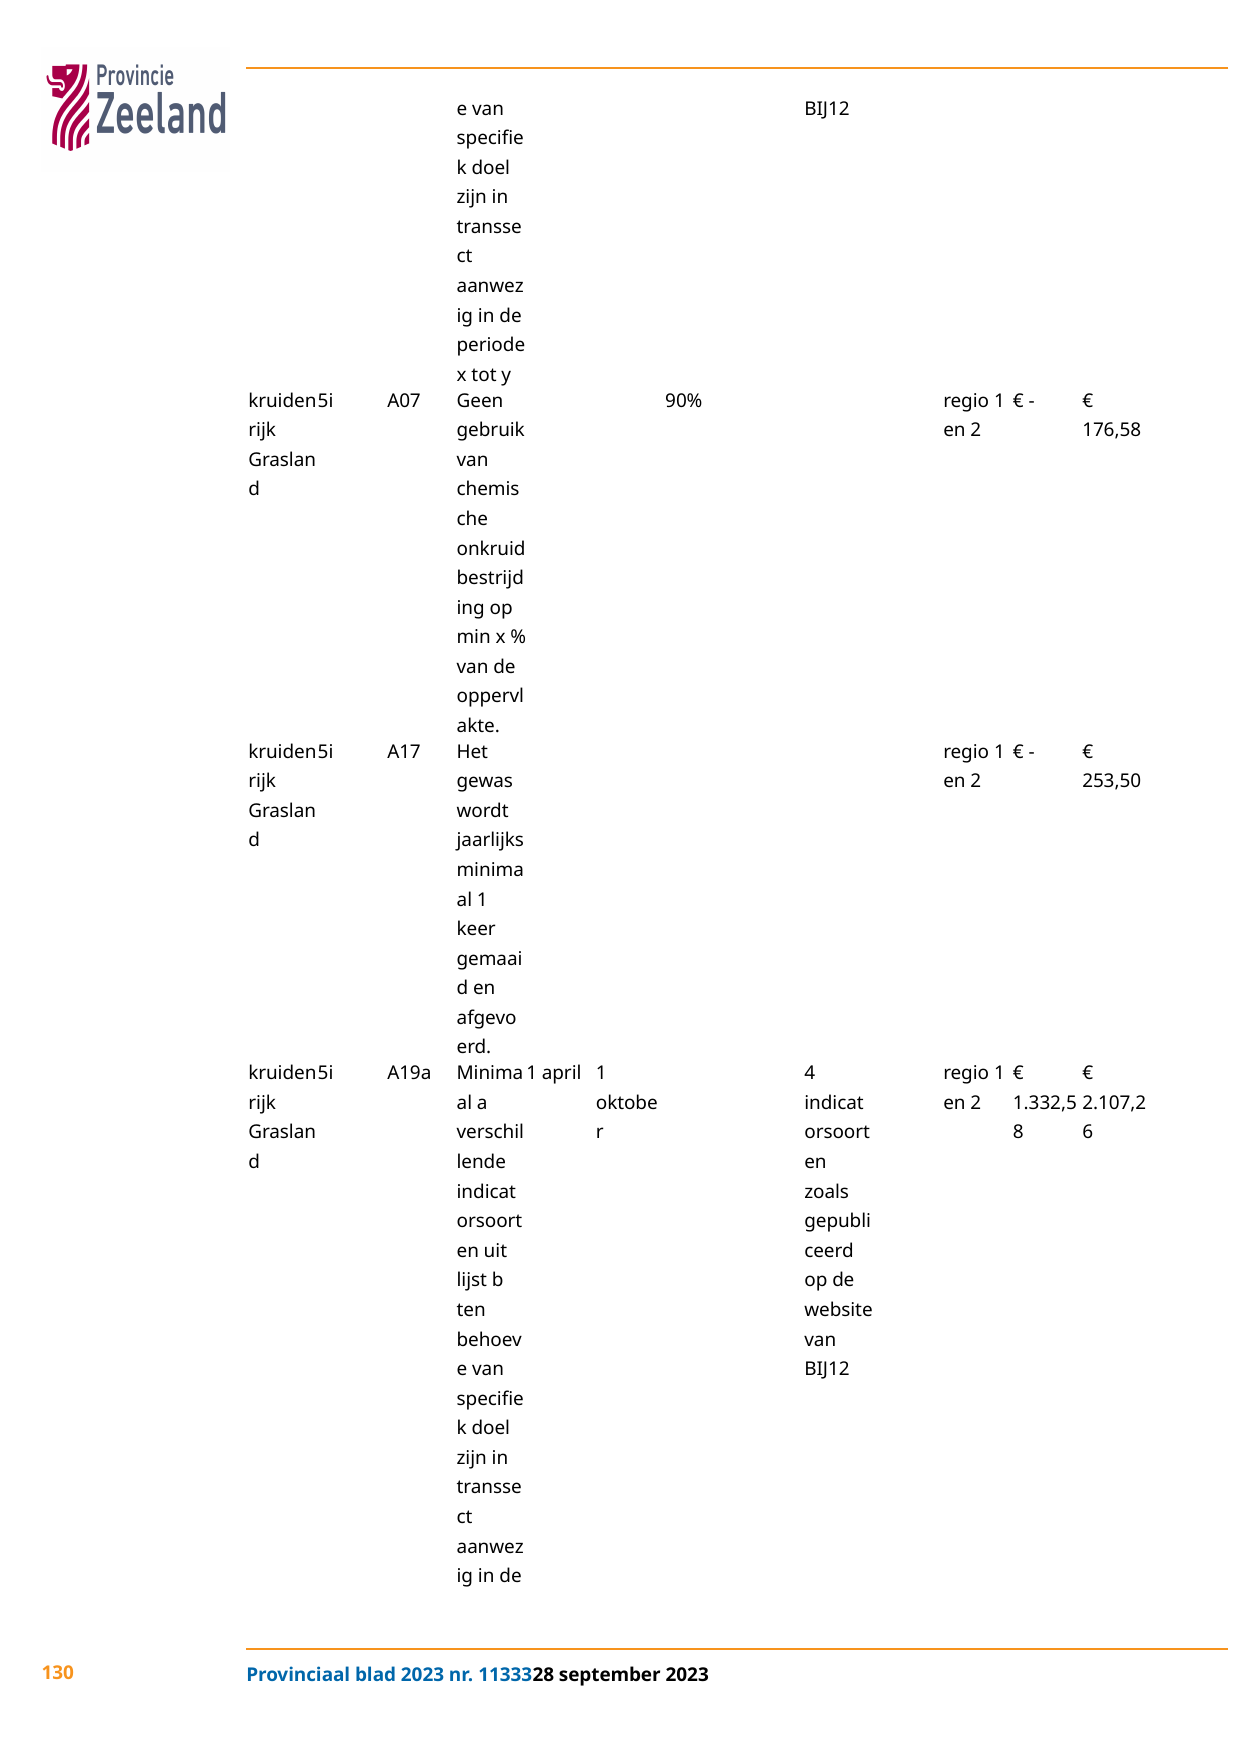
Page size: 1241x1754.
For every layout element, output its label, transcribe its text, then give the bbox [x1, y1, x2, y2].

table_cell [804, 387, 873, 738]
table_cell e van specifiek doel zijn in transsect aanwezig in de periode x tot y [456, 95, 526, 387]
table_cell Geen gebruik van chemische onkruidbestrijding op min x % van de oppervlakte. [456, 387, 526, 738]
table_cell Het gewas wordt jaarlijks minimaal 1 keer gemaaid en afgevoerd. [456, 738, 526, 1059]
table_cell [526, 95, 596, 387]
table_cell [1013, 95, 1082, 387]
table_cell A19a [387, 1060, 456, 1588]
table_cell [735, 95, 804, 387]
table_cell Minimaal a verschillende indicatorsoorten uit lijst b ten behoeve van specifiek doel zijn in transsect aanwezig in de [456, 1060, 526, 1588]
table_cell 5i [318, 738, 387, 1059]
table_cell 1 april [526, 1060, 596, 1588]
table_cell regio 1 en 2 [943, 738, 1013, 1059]
picture [41, 47, 231, 172]
table_cell € - [1013, 738, 1082, 1059]
table_cell [735, 387, 804, 738]
table_cell [1082, 95, 1152, 387]
table_cell [804, 738, 873, 1059]
table_cell [387, 95, 456, 387]
table_cell [874, 387, 943, 738]
table_cell regio 1 en 2 [943, 1060, 1013, 1588]
table_cell [735, 1060, 804, 1588]
table_cell 5i [318, 387, 387, 738]
table_cell [874, 738, 943, 1059]
table_cell 5i [318, 1060, 387, 1588]
table_cell [596, 738, 665, 1059]
table_cell [665, 738, 734, 1059]
table_cell 1 oktober [596, 1060, 665, 1588]
table_cell [596, 95, 665, 387]
table_cell [526, 738, 596, 1059]
table_cell 90% [665, 387, 734, 738]
table_cell A07 [387, 387, 456, 738]
table_cell [318, 95, 387, 387]
table_cell [596, 387, 665, 738]
table_cell 4 indicatorsoorten zoals gepubliceerd op de website van BIJ12 [804, 1060, 873, 1588]
table_cell kruidenrijk Grasland [248, 738, 317, 1059]
table_cell [874, 1060, 943, 1588]
table_cell [248, 95, 317, 387]
table_cell € 1.332,58 [1013, 1060, 1082, 1588]
table_cell BIJ12 [804, 95, 873, 387]
table_cell kruidenrijk Grasland [248, 387, 317, 738]
table_cell [874, 95, 943, 387]
table_cell A17 [387, 738, 456, 1059]
table_cell regio 1 en 2 [943, 387, 1013, 738]
table_cell € 176,58 [1082, 387, 1152, 738]
table_cell [665, 95, 734, 387]
table_cell [665, 1060, 734, 1588]
table_cell [526, 387, 596, 738]
table_cell € 2.107,26 [1082, 1060, 1152, 1588]
table_cell € - [1013, 387, 1082, 738]
table_cell [735, 738, 804, 1059]
table_cell [943, 95, 1013, 387]
table_cell € 253,50 [1082, 738, 1152, 1059]
table_cell kruidenrijk Grasland [248, 1060, 317, 1588]
